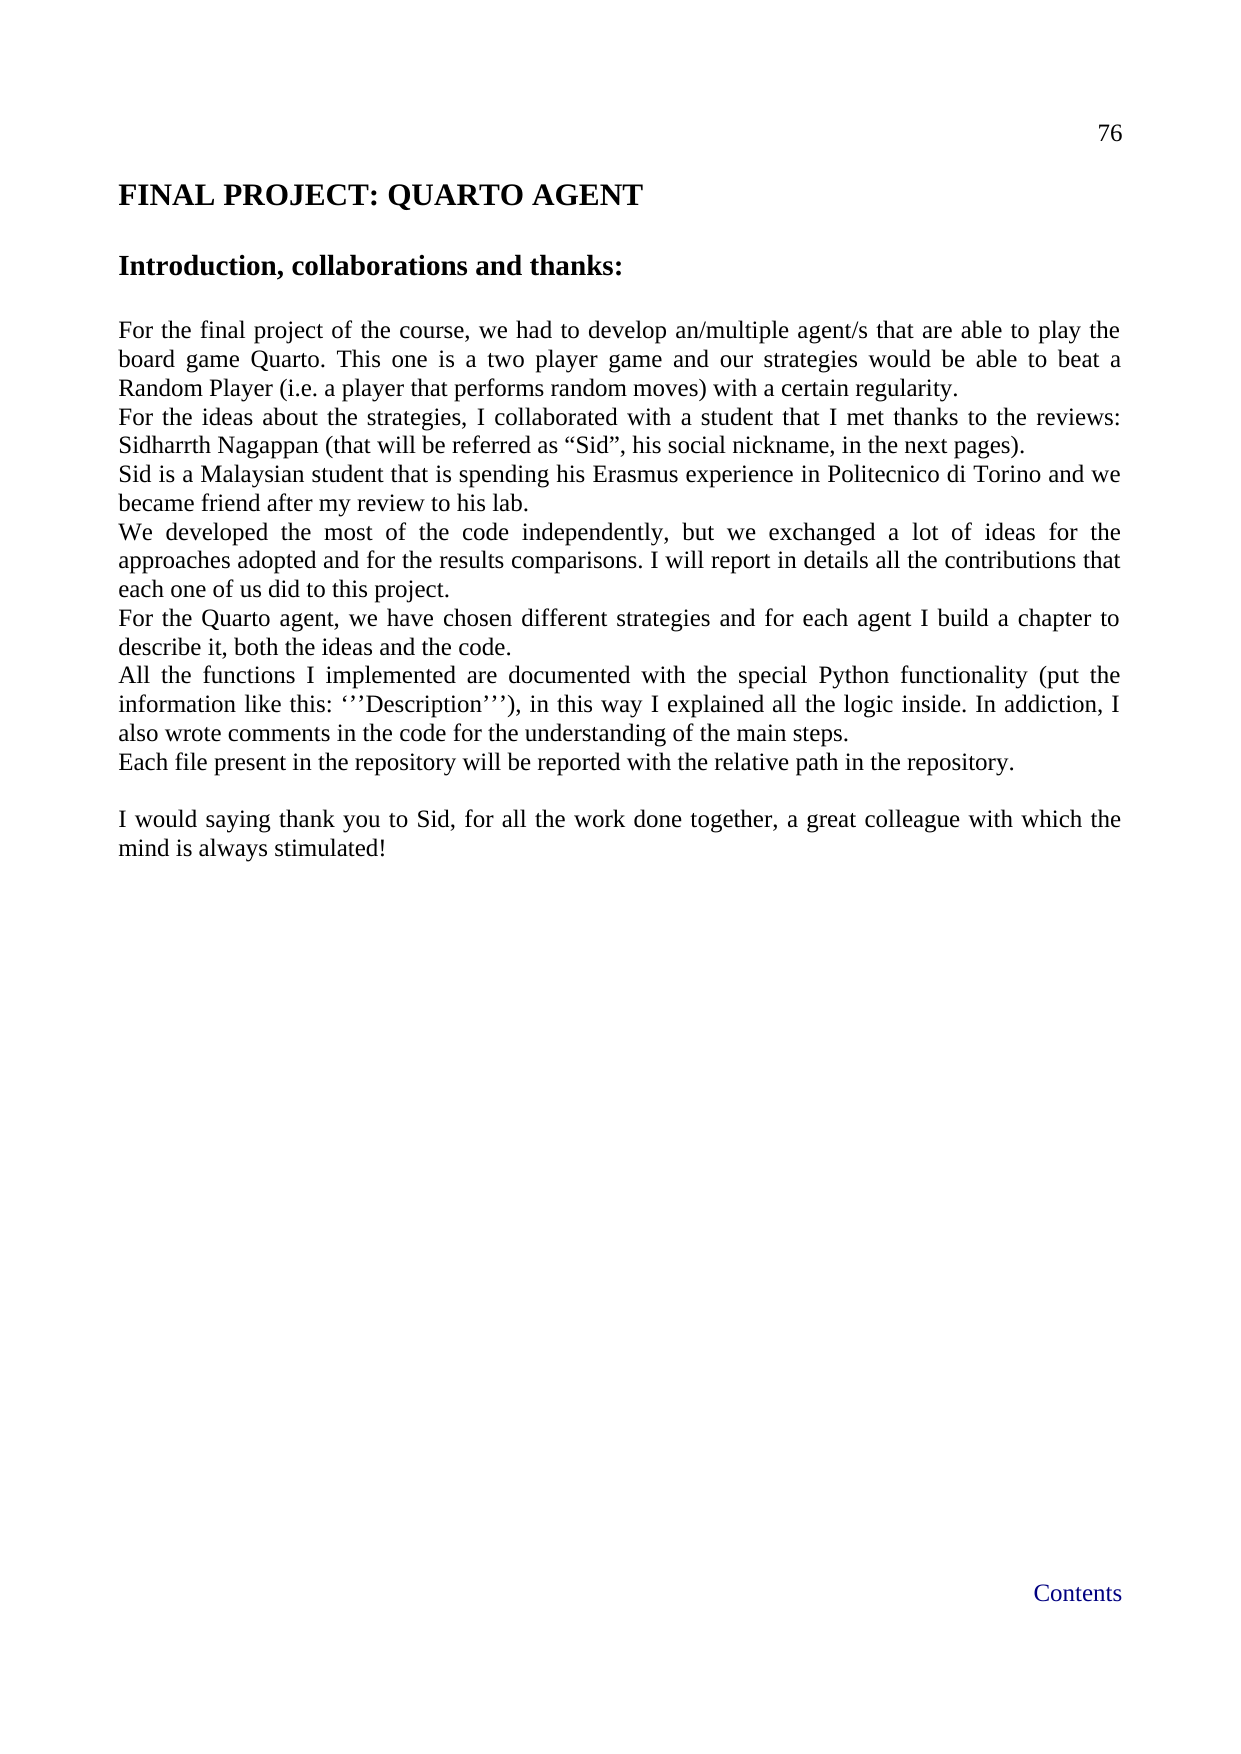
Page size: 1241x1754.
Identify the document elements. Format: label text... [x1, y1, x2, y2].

text For the ideas about the strategies, I collaborated with a student that I met thanks to the reviews: Sidharrth Nagappan (that will be referred as “Sid”, his social nickname, in the next pages). [118, 402, 1122, 459]
text We developed the most of the code independently, but we exchanged a lot of ideas for the approaches adopted and for the results comparisons. I will report in details all the contributions that each one of us did to this project. [118, 517, 1122, 603]
text Each file present in the repository will be reported with the relative path in the repository. [118, 747, 1122, 775]
text All the functions I implemented are documented with the special Python functionality (put the information like this: ‘’’Description’’’), in this way I explained all the logic inside. In addiction, I also wrote comments in the code for the understanding of the main steps. [118, 660, 1122, 747]
text FINAL PROJECT: QUARTO AGENT [118, 176, 1122, 212]
text I would saying thank you to Sid, for all the work done together, a great colleague with which the mind is always stimulated! [118, 804, 1122, 862]
text Sid is a Malaysian student that is spending his Erasmus experience in Politecnico di Torino and we became friend after my review to his lab. [118, 459, 1122, 517]
text Introduction, collaborations and thanks: [118, 248, 1122, 282]
text For the Quarto agent, we have chosen different strategies and for each agent I build a chapter to describe it, both the ideas and the code. [118, 603, 1122, 660]
text For the final project of the course, we had to develop an/multiple agent/s that are able to play the board game Quarto. This one is a two player game and our strategies would be able to beat a Random Player (i.e. a player that performs random moves) with a certain regularity. [118, 315, 1122, 402]
